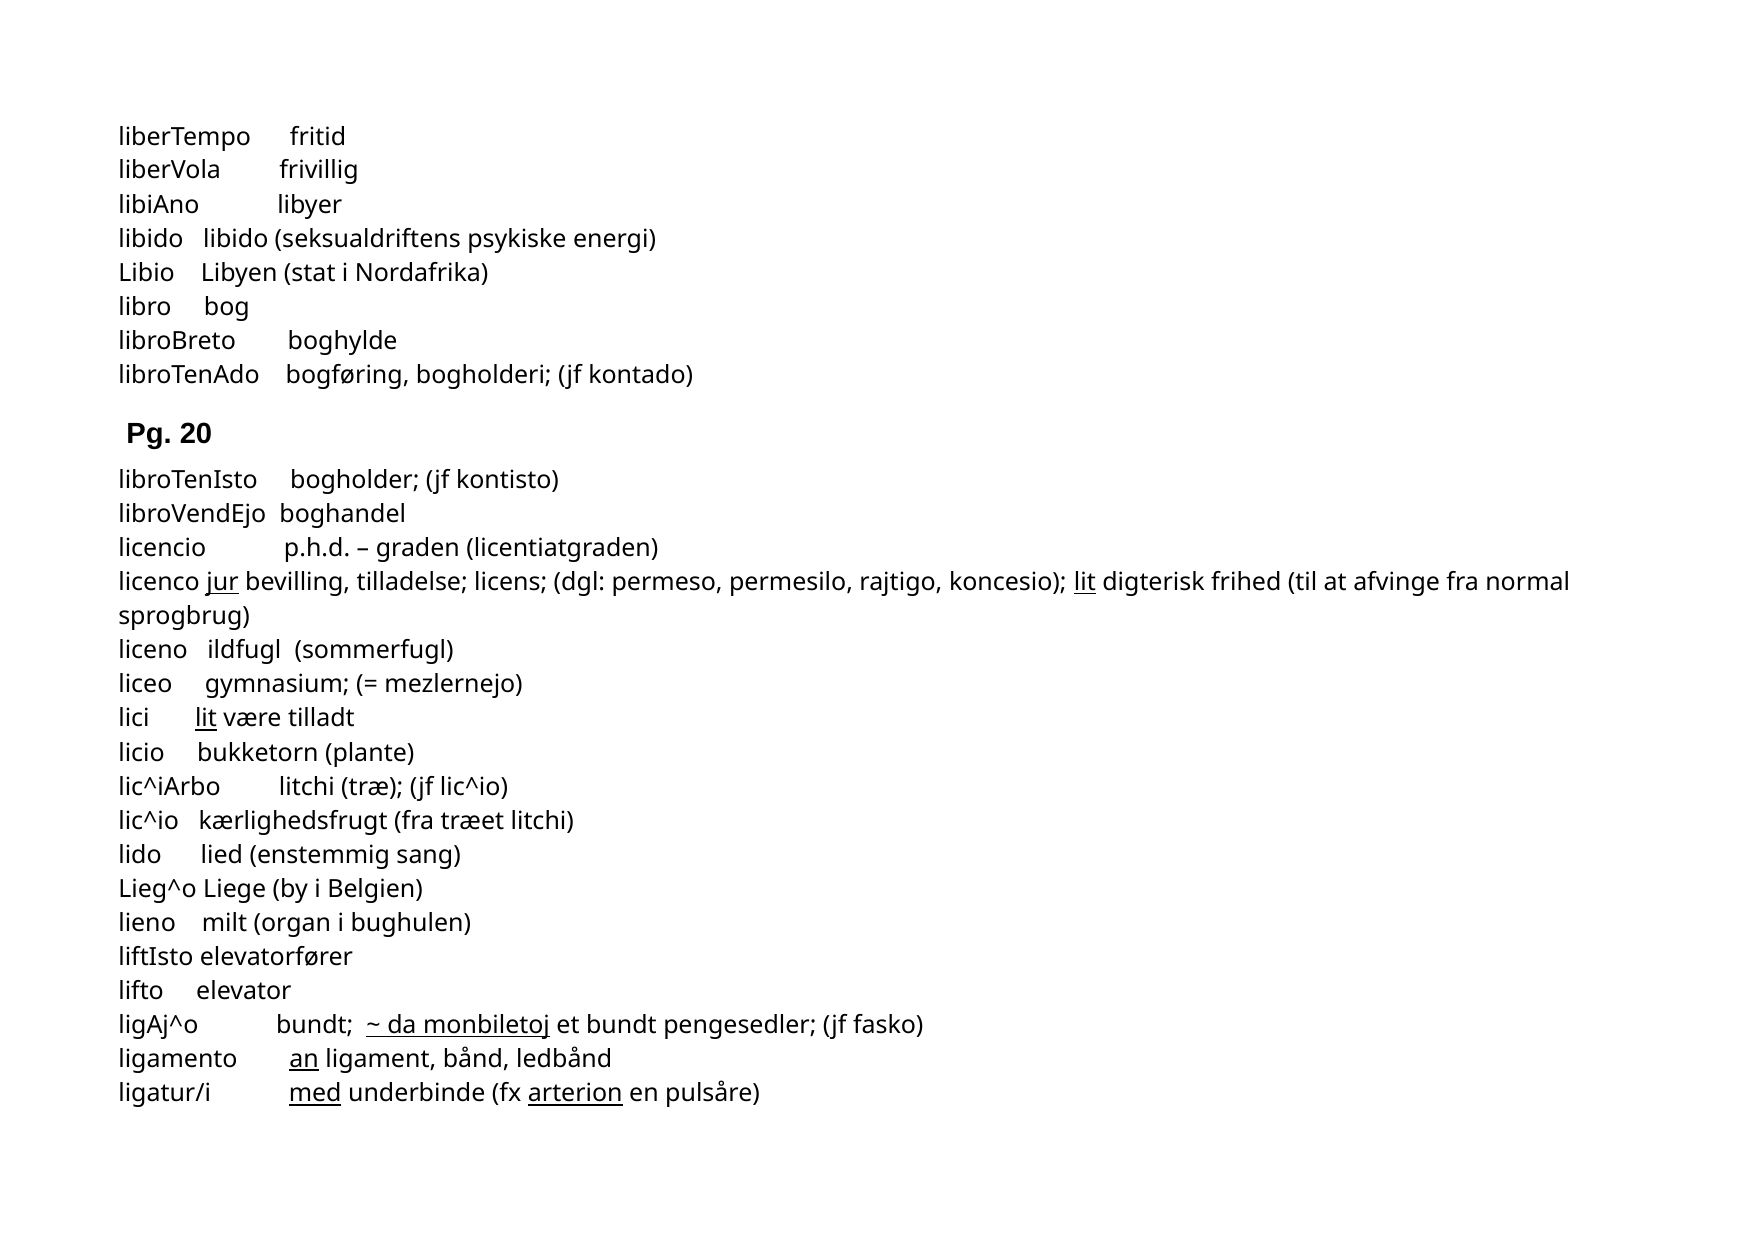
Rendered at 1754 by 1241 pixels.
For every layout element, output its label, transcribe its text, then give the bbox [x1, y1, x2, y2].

text licio bukketorn (plante) [118, 734, 1636, 768]
text licencio p.h.d. – graden (licentiatgraden) [118, 530, 1636, 564]
text Lieg^o Liege (by i Belgien) [118, 870, 1636, 904]
text ligamento an ligament, bånd, ledbånd [118, 1041, 1636, 1075]
text libro bog [118, 288, 1636, 322]
text libiAno libyer [118, 186, 1636, 220]
text lifto elevator [118, 973, 1636, 1007]
text libroBreto boghylde [118, 322, 1636, 357]
text libroTenAdo bogføring, bogholderi; (jf kontado) [118, 357, 1636, 391]
text ligatur/i med underbinde (fx arterion en pulsåre) [118, 1075, 1636, 1109]
text lici lit være tilladt [118, 700, 1636, 734]
text liftIsto elevatorfører [118, 938, 1636, 973]
text libroTenIsto bogholder; (jf kontisto) [118, 462, 1636, 496]
subtitle Pg. 20 [118, 416, 1636, 449]
text lic^io kærlighedsfrugt (fra træet litchi) [118, 802, 1636, 836]
text liberVola frivillig [118, 152, 1636, 186]
text lic^iArbo litchi (træ); (jf lic^io) [118, 768, 1636, 802]
text libido libido (seksualdriftens psykiske energi) [118, 220, 1636, 254]
text ligAj^o bundt; ~ da monbiletoj et bundt pengesedler; (jf fasko) [118, 1007, 1636, 1041]
text licenco jur bevilling, tilladelse; licens; (dgl: permeso, permesilo, rajtigo, koncesio); lit digterisk frihed (til at afvinge fra normal sprogbrug) [118, 564, 1636, 632]
text lieno milt (organ i bughulen) [118, 904, 1636, 938]
text Libio Libyen (stat i Nordafrika) [118, 254, 1636, 288]
text liceno ildfugl (sommerfugl) [118, 632, 1636, 666]
text lido lied (enstemmig sang) [118, 836, 1636, 870]
text liberTempo fritid [118, 118, 1636, 152]
text liceo gymnasium; (= mezlernejo) [118, 666, 1636, 700]
text libroVendEjo boghandel [118, 496, 1636, 530]
